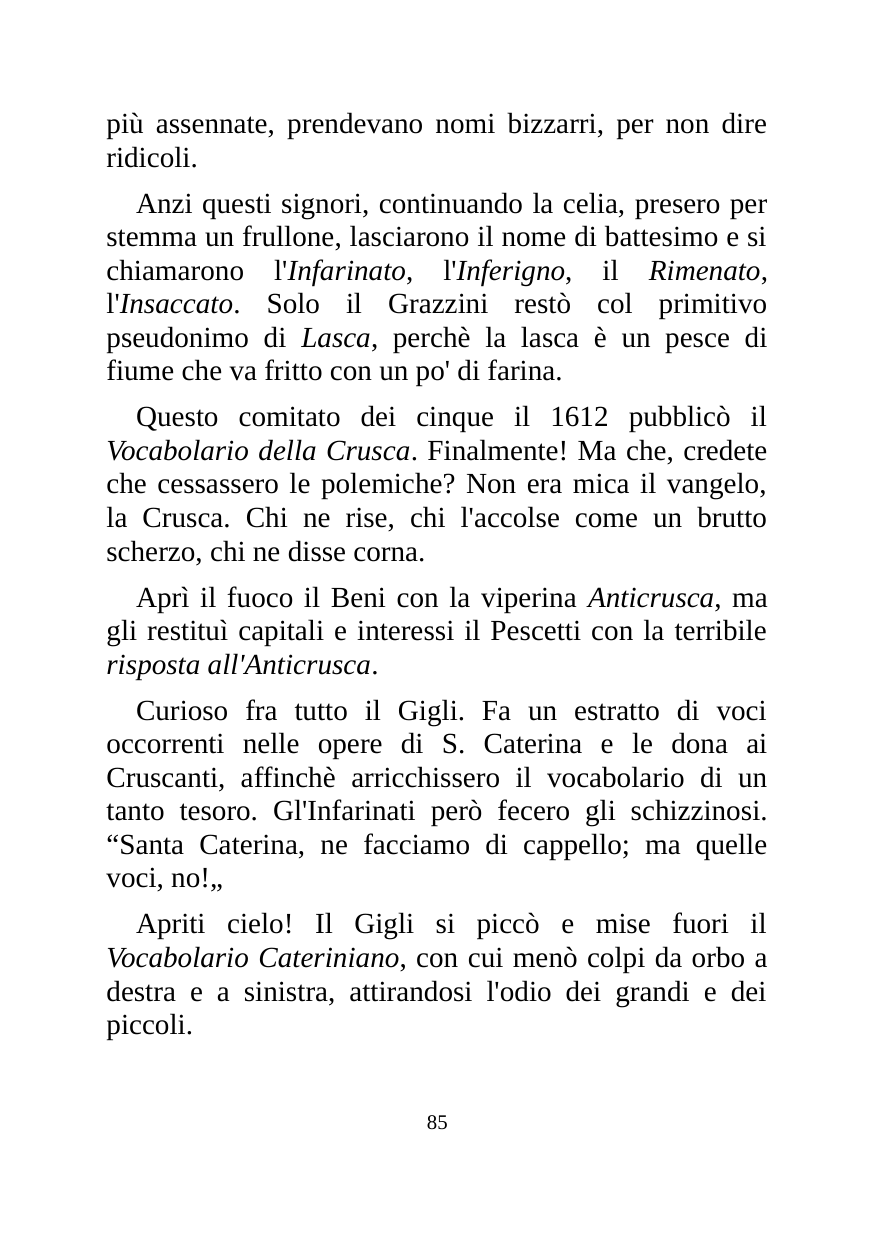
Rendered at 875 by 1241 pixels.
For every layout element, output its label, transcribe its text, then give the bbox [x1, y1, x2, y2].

text più assennate, prendevano nomi bizzarri, per non dire ridicoli. [106, 106, 768, 173]
text Anzi questi signori, continuando la celia, presero per stemma un frullone, lasciarono il nome di battesimo e si chiamarono l'Infarinato, l'Inferigno, il Rimenato, l'Insaccato. Solo il Grazzini restò col primitivo pseudonimo di Lasca, perchè la lasca è un pesce di fiume che va fritto con un po' di farina. [106, 186, 768, 387]
text Apriti cielo! Il Gigli si piccò e mise fuori il Vocabolario Cateriniano, con cui menò colpi da orbo a destra e a sinistra, attirandosi l'odio dei grandi e dei piccoli. [106, 907, 768, 1041]
text Aprì il fuoco il Beni con la viperina Anticrusca, ma gli restituì capitali e interessi il Pescetti con la terribile risposta all'Anticrusca. [106, 580, 768, 680]
text Questo comitato dei cinque il 1612 pubblicò il Vocabolario della Crusca. Finalmente! Ma che, credete che cessassero le polemiche? Non era mica il vangelo, la Crusca. Chi ne rise, chi l'accolse come un brutto scherzo, chi ne disse corna. [106, 399, 768, 567]
text Curioso fra tutto il Gigli. Fa un estratto di voci occorrenti nelle opere di S. Caterina e le dona ai Cruscanti, affinchè arricchissero il vocabolario di un tanto tesoro. Gl'Infarinati però fecero gli schizzinosi. “Santa Caterina, ne facciamo di cappello; ma quelle voci, no!„ [106, 693, 768, 894]
